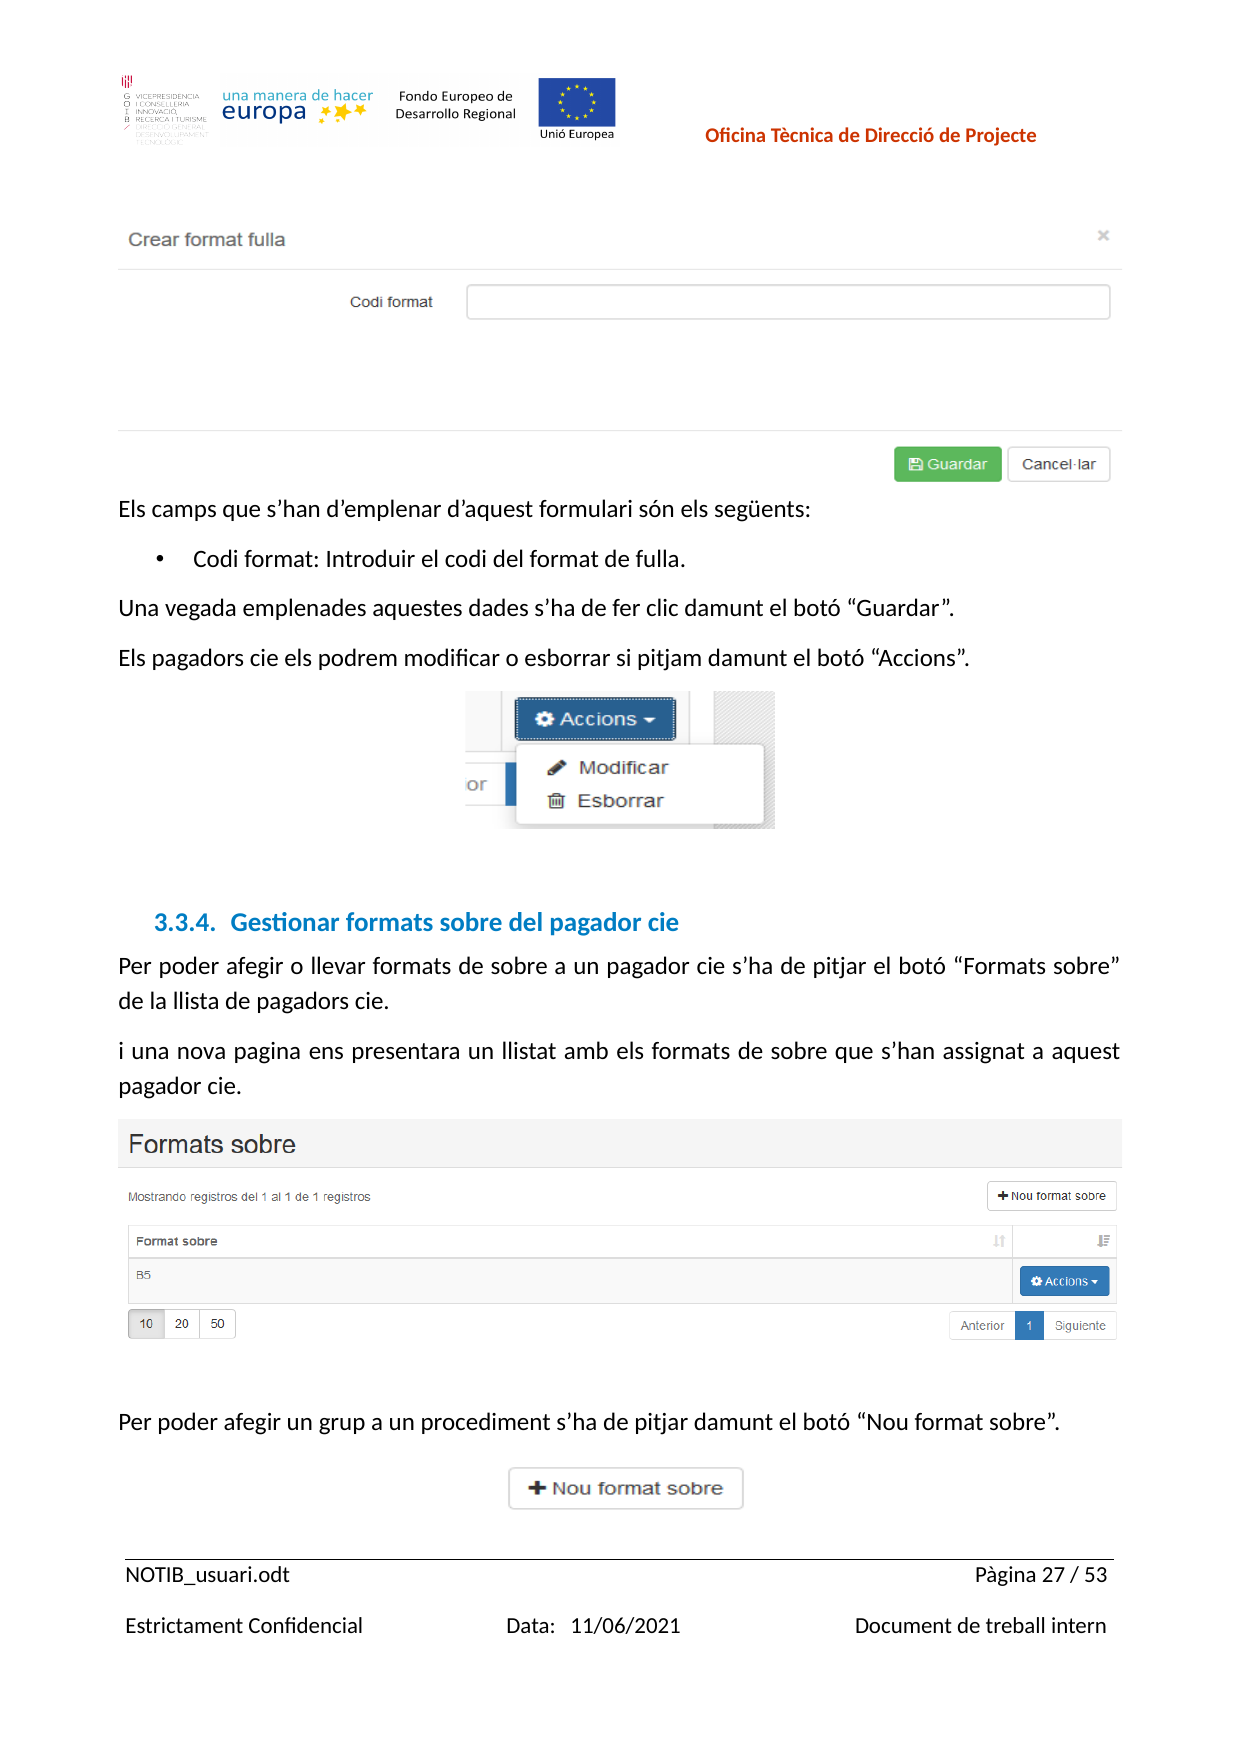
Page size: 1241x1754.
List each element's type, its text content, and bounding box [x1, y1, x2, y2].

picture [118, 1119, 1123, 1352]
picture [118, 73, 213, 147]
text Una vegada emplenades aquestes dades s’ha de fer clic damunt el botó “Guardar”. [118, 593, 1122, 623]
picture [118, 213, 1123, 489]
list Codi format: Introduir el codi del format de fulla. [156, 543, 1122, 573]
picture [465, 691, 775, 829]
picture [485, 1455, 755, 1517]
text Per poder afegir o llevar formats de sobre a un pagador cie s’ha de pitjar el botó “Formats sobre” de la llista de pagadors cie. [118, 950, 1122, 1016]
text Els camps que s’han d’emplenar d’aquest formulari són els següents: [118, 489, 1122, 524]
text i una nova pagina ens presentara un llistat amb els formats de sobre que s’han assignat a aquest pagador cie. [118, 1035, 1122, 1100]
text Els pagadors cie els podrem modificar o esborrar si pitjam damunt el botó “Accions”. [118, 642, 1122, 673]
subtitle Gestionar formats sobre del pagador cie [153, 905, 1122, 938]
picture [219, 73, 621, 147]
text Per poder afegir un grup a un procediment s’ha de pitjar damunt el botó “Nou format sobre”. [118, 1406, 1122, 1437]
